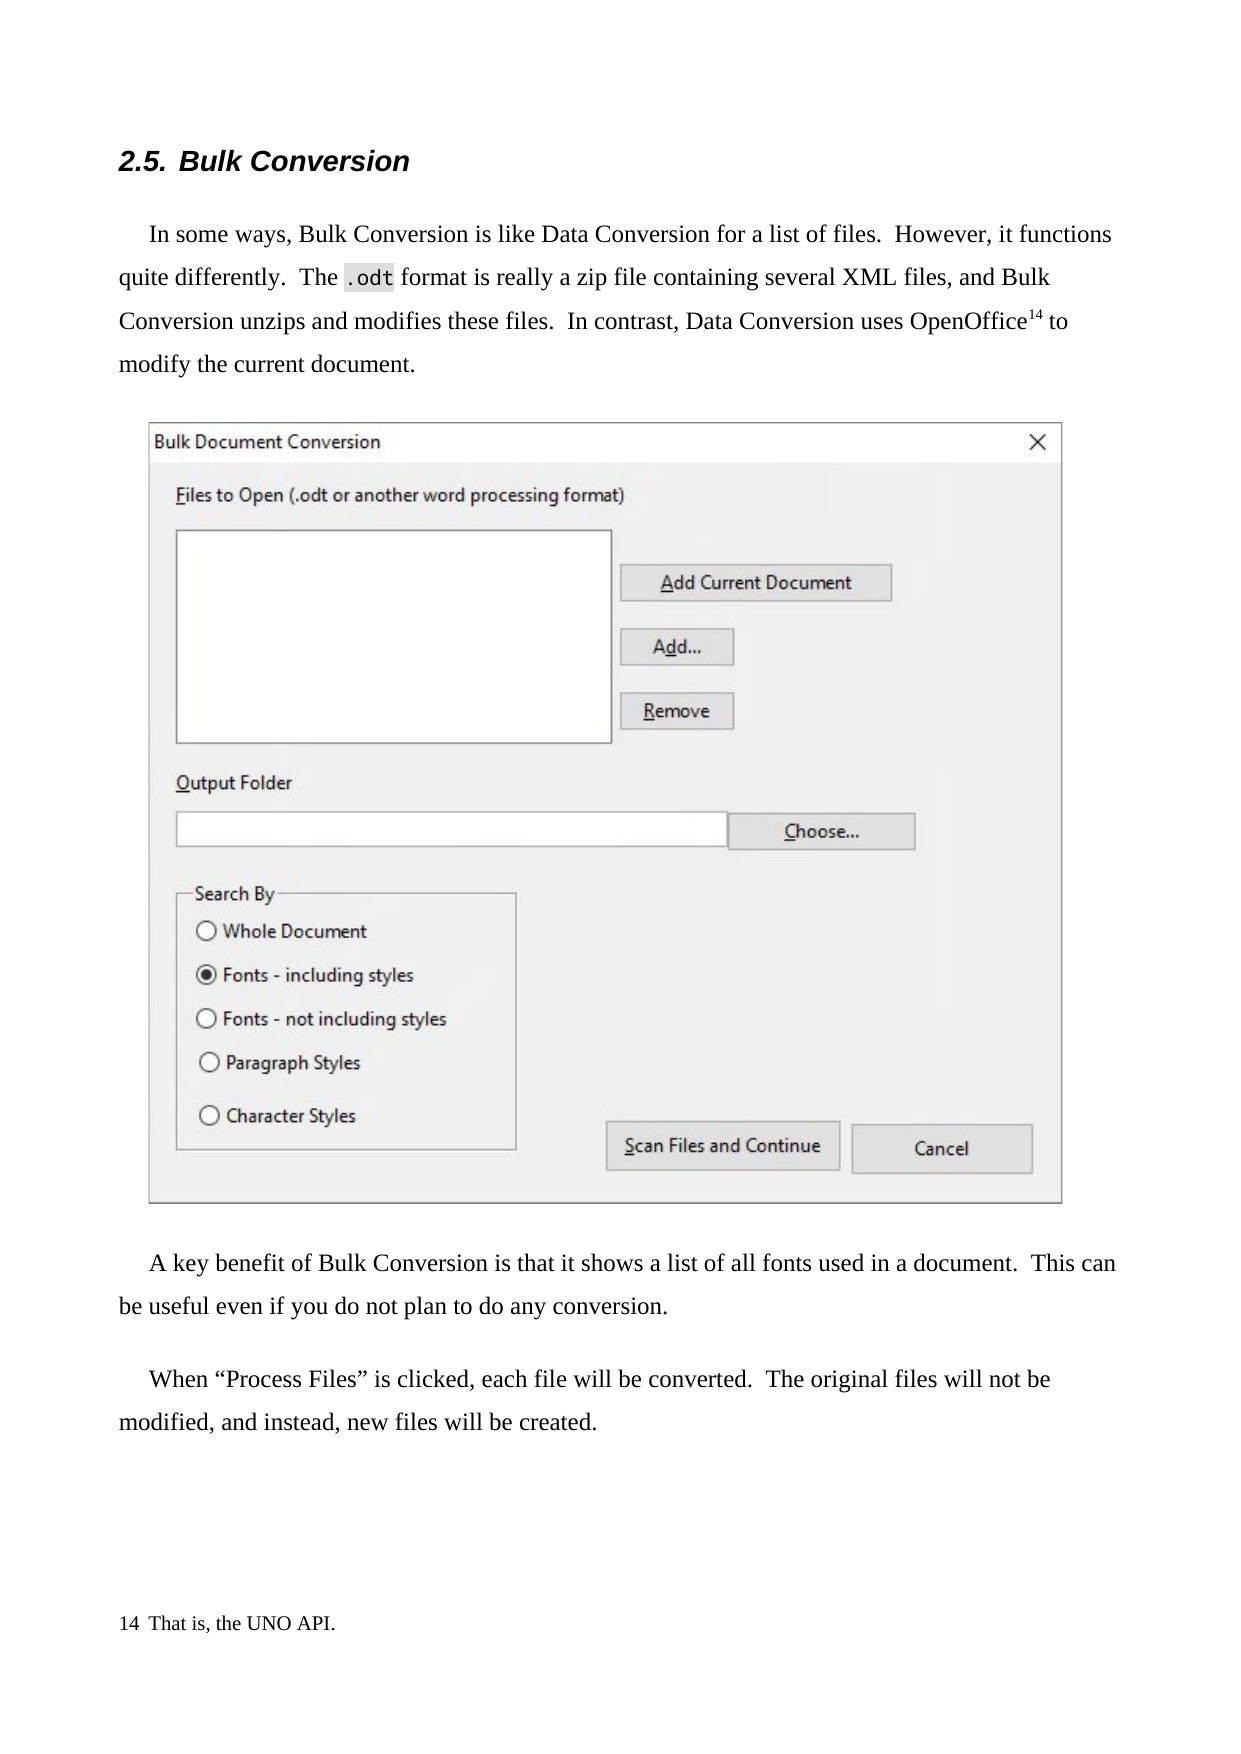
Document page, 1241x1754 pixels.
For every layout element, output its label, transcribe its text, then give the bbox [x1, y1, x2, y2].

text That is, the UNO API. [118, 1611, 1122, 1635]
text A key benefit of Bulk Conversion is that it shows a list of all fonts used in a document. This can be useful even if you do not plan to do any conversion. [118, 1248, 1122, 1320]
text When “Process Files” is clicked, each file will be converted. The original files will not be modified, and instead, new files will be created. [118, 1364, 1122, 1436]
subtitle Bulk Conversion [118, 143, 1122, 177]
picture [148, 422, 1063, 1204]
text In some ways, Bulk Conversion is like Data Conversion for a list of files. However, it functions quite differently. The .odt format is really a zip file containing several XML files, and Bulk Conversion unzips and modifies these files. In contrast, Data Conversion uses OpenOffice to modify the current document. [118, 219, 1122, 378]
